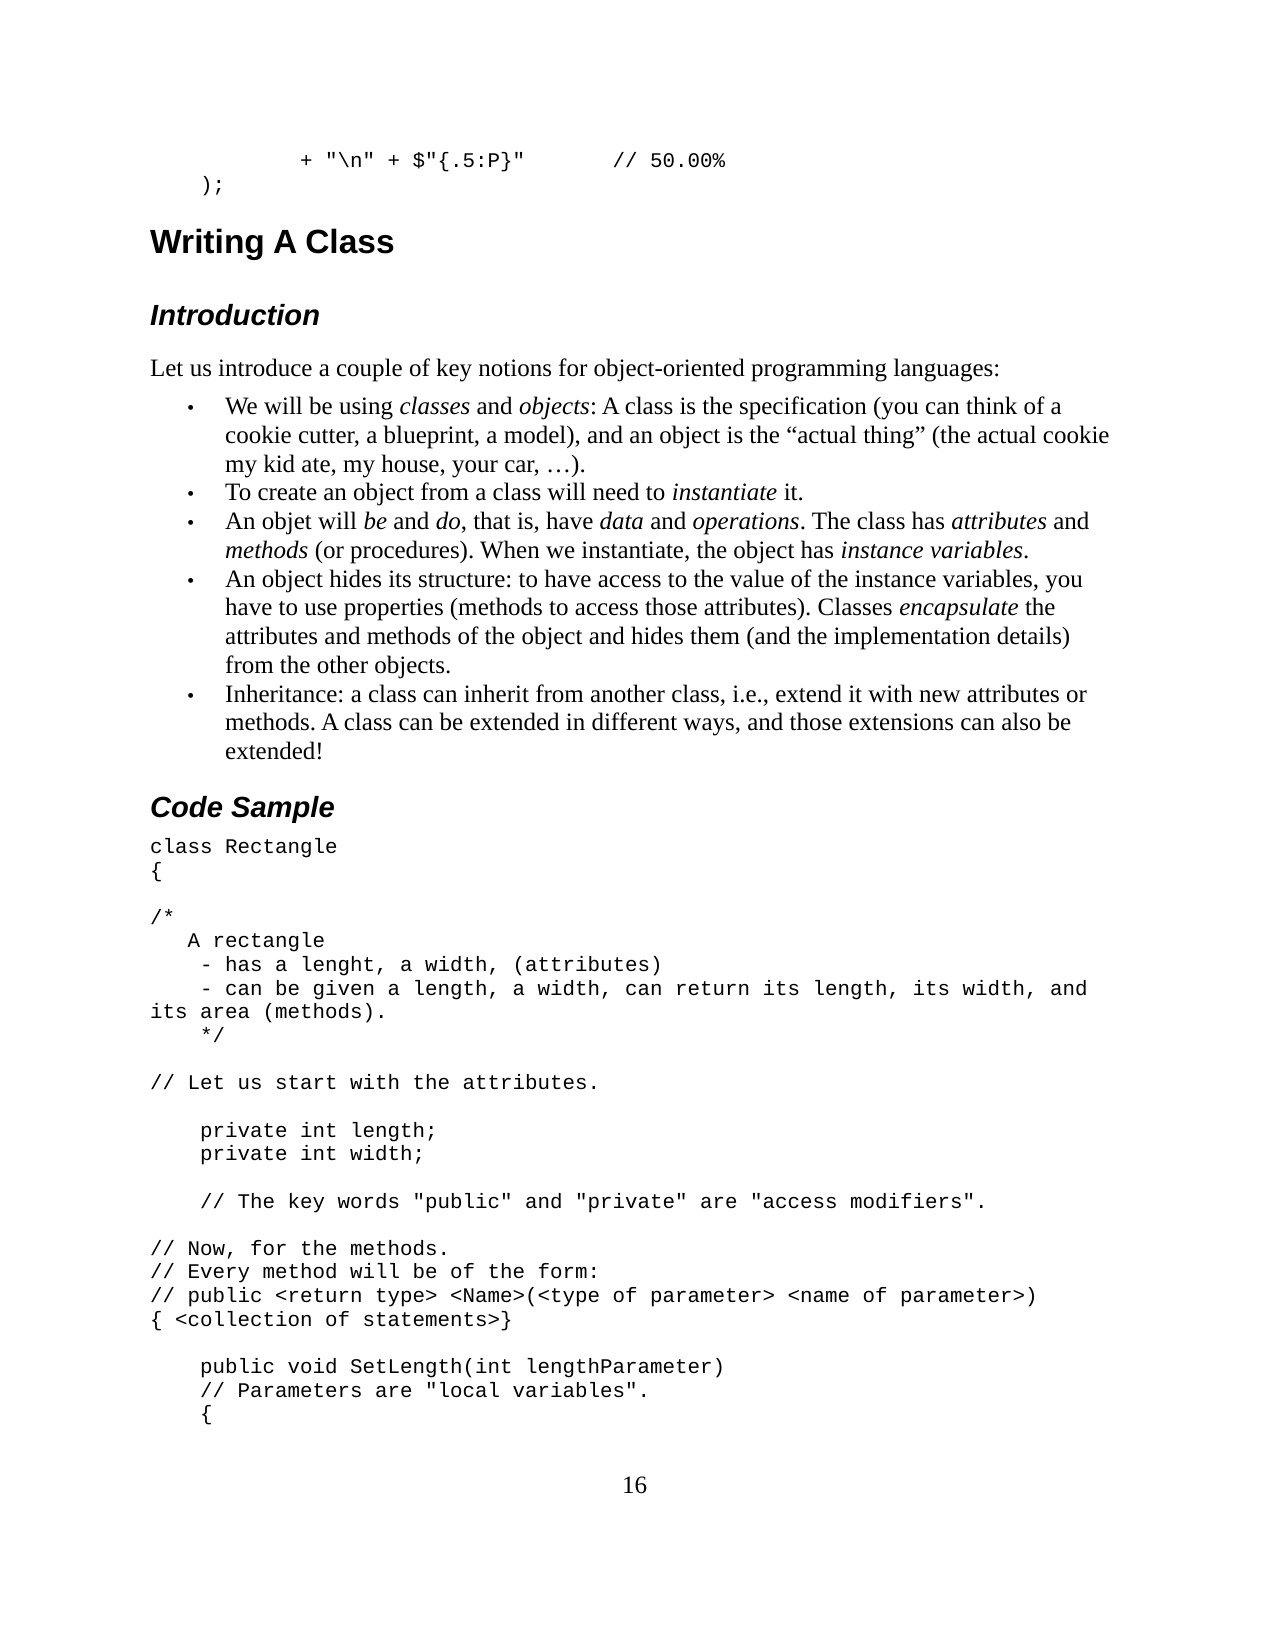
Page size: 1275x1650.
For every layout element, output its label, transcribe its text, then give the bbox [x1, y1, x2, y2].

text { [150, 859, 1125, 883]
text ); [150, 174, 1125, 197]
text // Now, for the methods. [150, 1238, 1125, 1262]
text private int width; [150, 1143, 1125, 1167]
text /* [150, 907, 1125, 931]
text - has a lenght, a width, (attributes) [150, 954, 1125, 978]
text // The key words "public" and "private" are "access modifiers". [150, 1191, 1125, 1214]
text public void SetLength(int lengthParameter) [150, 1356, 1125, 1380]
list To create an object from a class will need to instantiate it. [187, 477, 1125, 506]
list We will be using classes and objects: A class is the specification (you can think of a cookie cutter, a blueprint, a model), and an object is the “actual thing” (the actual cookie my kid ate, my house, your car, …). [187, 391, 1125, 477]
text // public <return type> <Name>(<type of parameter> <name of parameter>){ <collection of statements>} [150, 1285, 1125, 1332]
list An object hides its structure: to have access to the value of the instance variables, you have to use properties (methods to access those attributes). Classes encapsulate the attributes and methods of the object and hides them (and the implementation details) from the other objects. [187, 564, 1125, 679]
list An objet will be and do, that is, have data and operations. The class has attributes and methods (or procedures). When we instantiate, the object has instance variables. [187, 506, 1125, 564]
text A rectangle [150, 931, 1125, 954]
subtitle Code Sample [150, 790, 1125, 823]
text { [150, 1403, 1125, 1427]
text // Parameters are "local variables". [150, 1380, 1125, 1403]
text // Let us start with the attributes. [150, 1072, 1125, 1096]
subtitle Writing A Class [150, 222, 1125, 261]
text - can be given a length, a width, can return its length, its width, and its area (methods). [150, 978, 1125, 1025]
subtitle Introduction [150, 298, 1125, 332]
text private int length; [150, 1120, 1125, 1143]
list Inheritance: a class can inherit from another class, i.e., extend it with new attributes or methods. A class can be extended in different ways, and those extensions can also be extended! [187, 679, 1125, 765]
text + "\n" + $"{.5:P}" // 50.00% [150, 150, 1125, 174]
text // Every method will be of the form: [150, 1262, 1125, 1285]
text */ [150, 1025, 1125, 1049]
text class Rectangle [150, 836, 1125, 859]
text Let us introduce a couple of key notions for object-oriented programming languages: [150, 353, 1125, 382]
